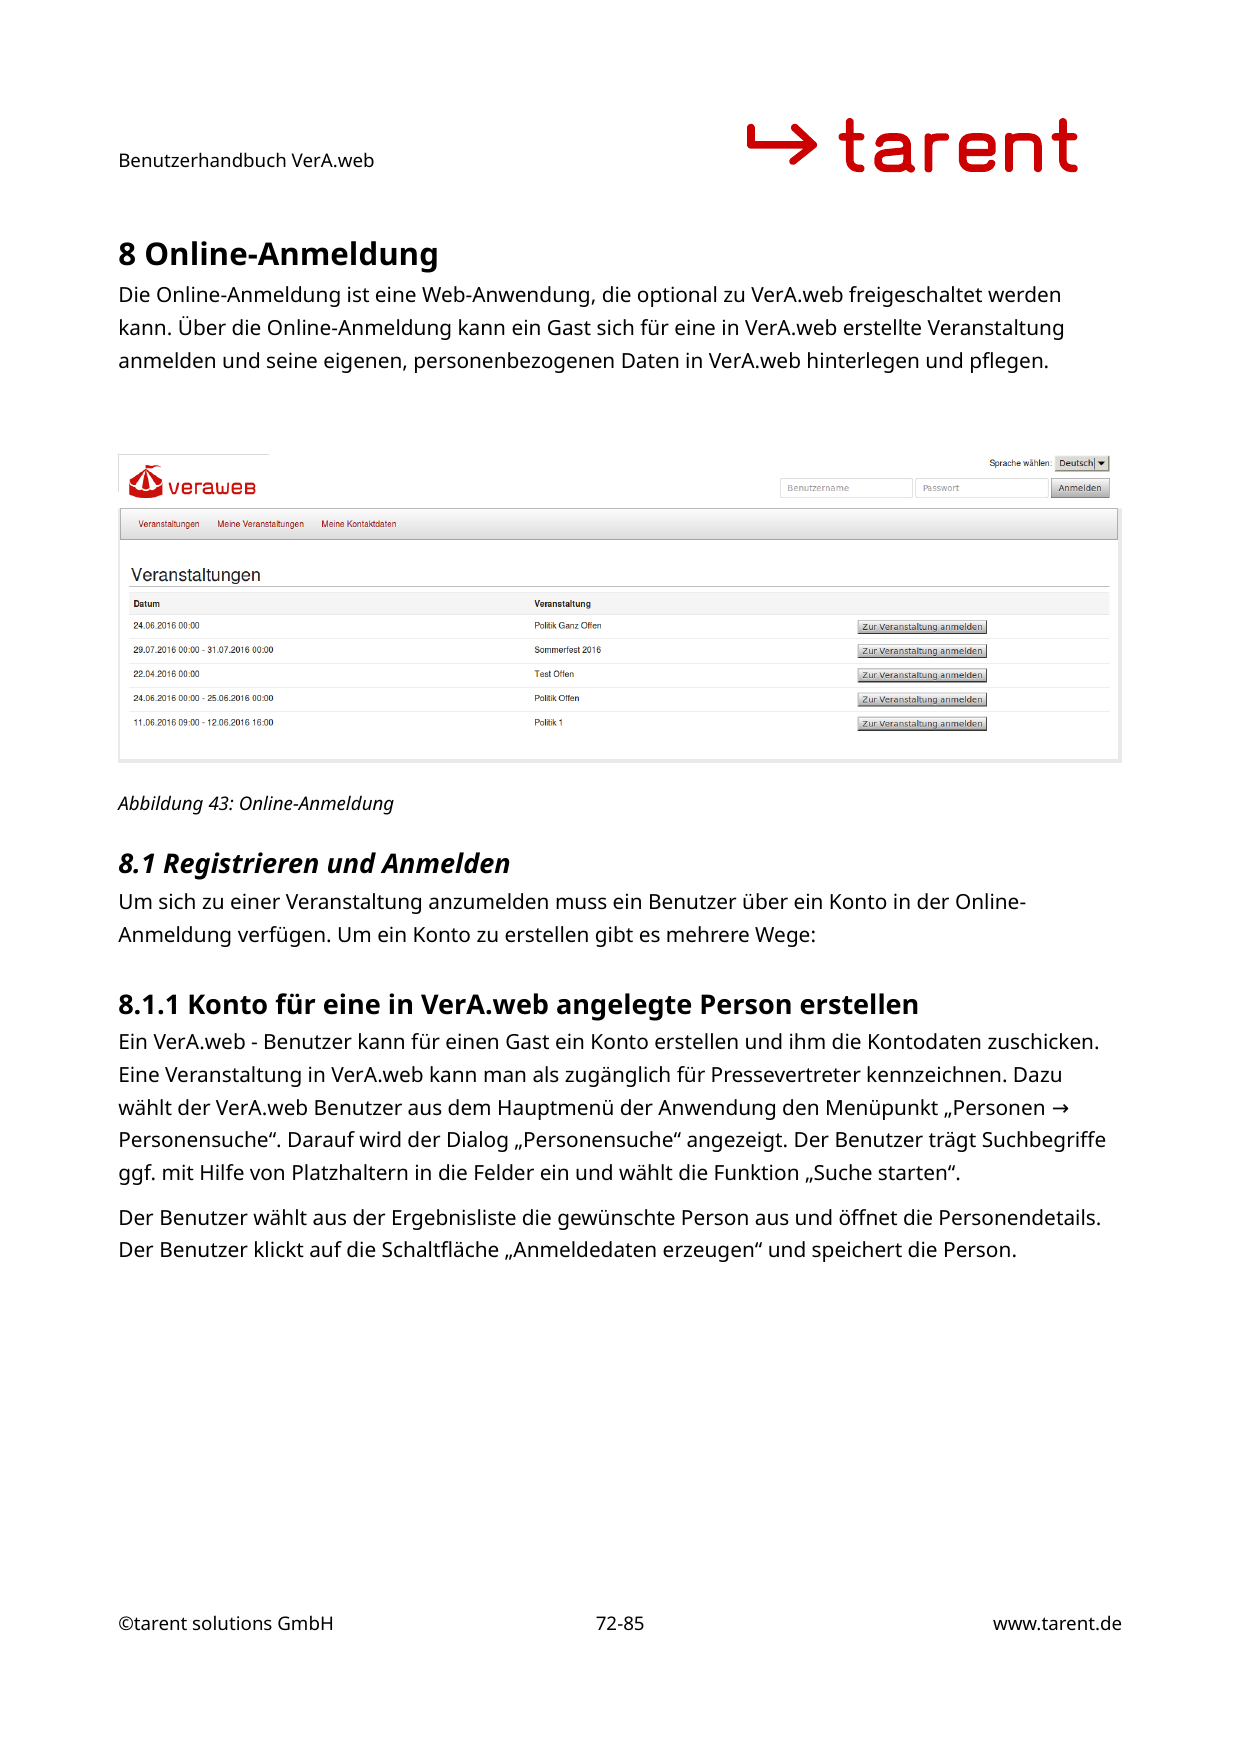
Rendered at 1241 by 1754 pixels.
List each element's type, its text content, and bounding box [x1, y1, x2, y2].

picture [118, 454, 1122, 763]
text Die Online-Anmeldung ist eine Web-Anwendung, die optional zu VerA.web freigeschaltet werden kann. Über die Online-Anmeldung kann ein Gast sich für eine in VerA.web erstellte Veranstaltung anmelden und seine eigenen, personenbezogenen Daten in VerA.web hinterlegen und pflegen. [118, 281, 1122, 374]
text Abbildung 43: Online-Anmeldung [118, 763, 1122, 816]
text Um sich zu einer Veranstaltung anzumelden muss ein Benutzer über ein Konto in der Online-Anmeldung verfügen. Um ein Konto zu erstellen gibt es mehrere Wege: [118, 887, 1122, 948]
subtitle Konto für eine in VerA.web angelegte Person erstellen [118, 985, 1122, 1022]
subtitle Registrieren und Anmelden [118, 816, 1122, 882]
text [118, 442, 1122, 454]
subtitle [118, 429, 1122, 442]
text Ein VerA.web - Benutzer kann für einen Gast ein Konto erstellen und ihm die Kontodaten zuschicken. Eine Veranstaltung in VerA.web kann man als zugänglich für Pressevertreter kennzeichnen. Dazu wählt der VerA.web Benutzer aus dem Hauptmenü der Anwendung den Menüpunkt „Personen → Personensuche“. Darauf wird der Dialog „Personensuche“ angezeigt. Der Benutzer trägt Suchbegriffe ggf. mit Hilfe von Platzhaltern in die Felder ein und wählt die Funktion „Suche starten“. [118, 1027, 1122, 1186]
text Der Benutzer wählt aus der Ergebnisliste die gewünschte Person aus und öffnet die Personendetails. Der Benutzer klickt auf die Schaltfläche „Anmeldedaten erzeugen“ und speichert die Person. [118, 1203, 1122, 1264]
subtitle Online-Anmeldung [118, 232, 1122, 274]
